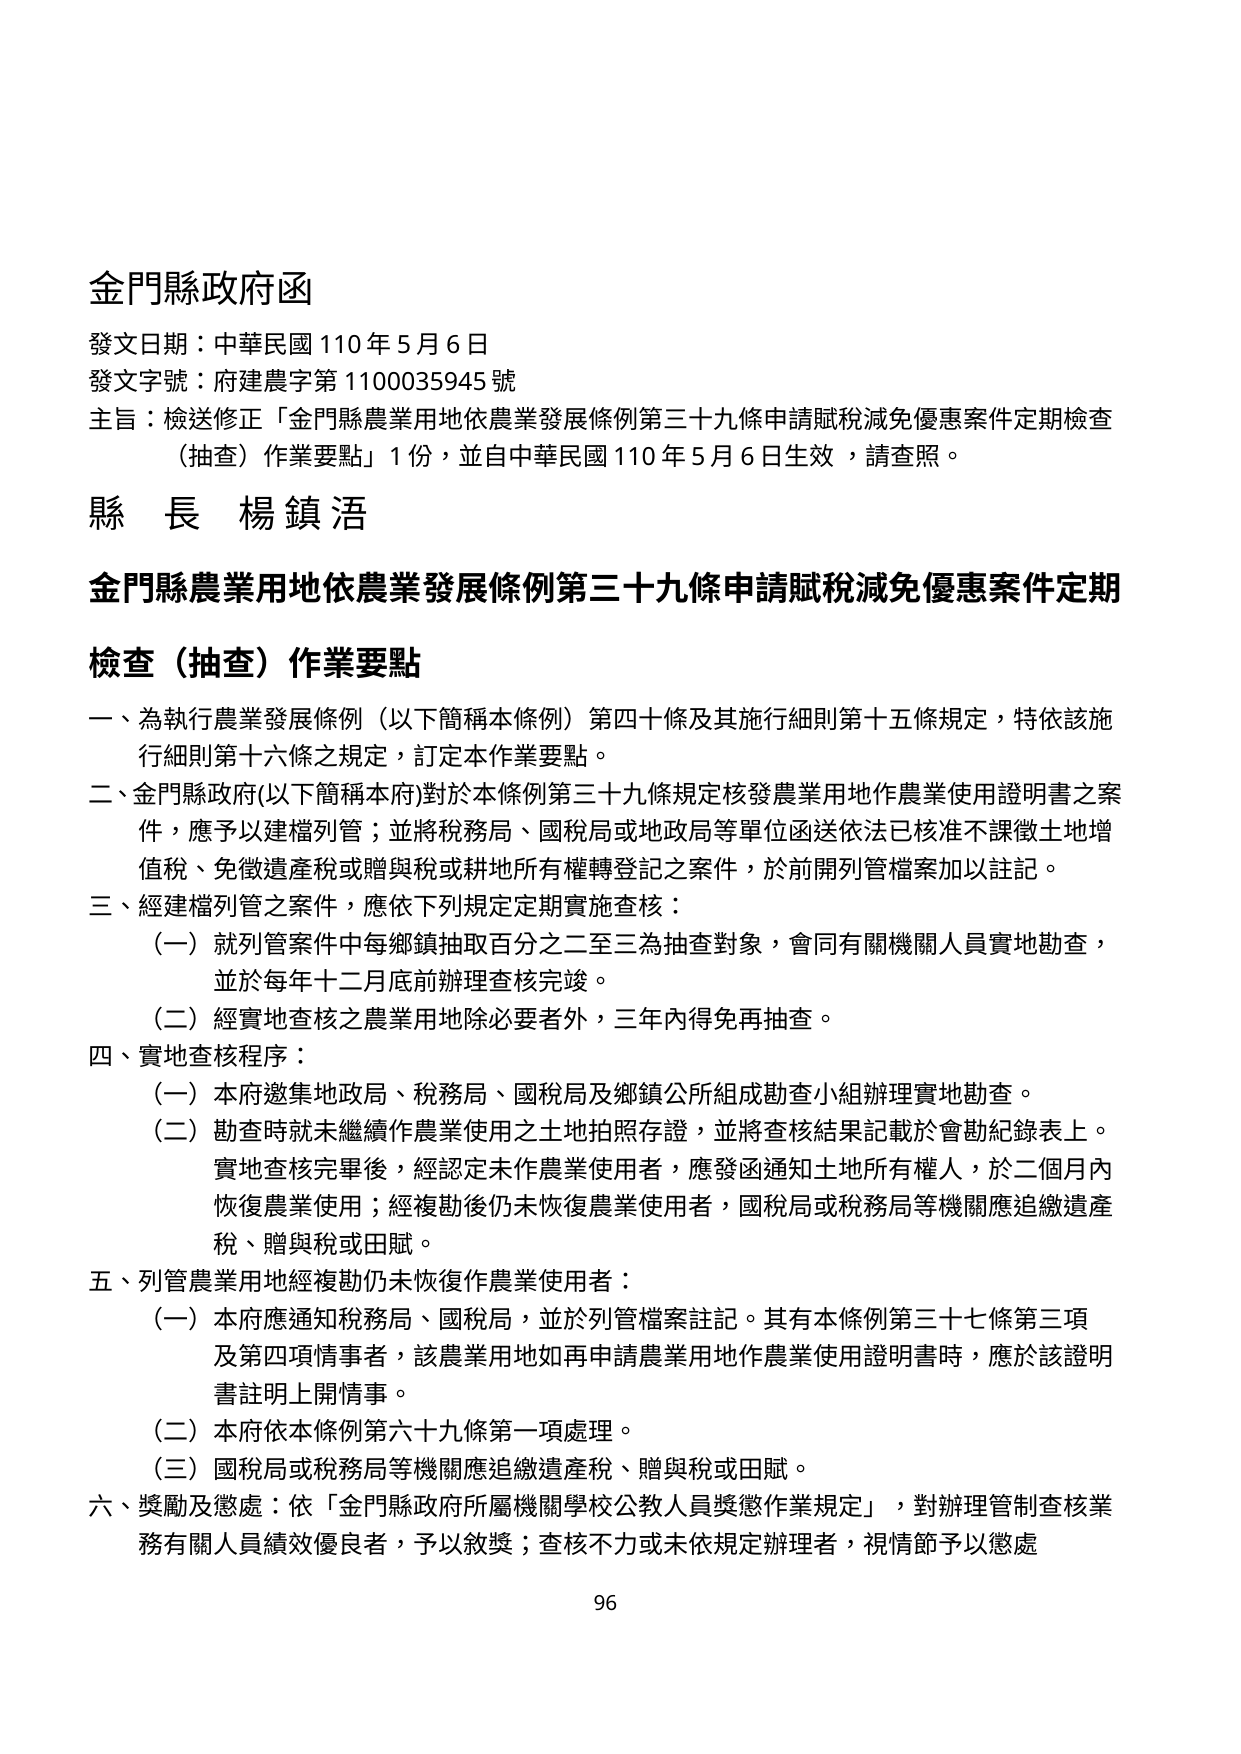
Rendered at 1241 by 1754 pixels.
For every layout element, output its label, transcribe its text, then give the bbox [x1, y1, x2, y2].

subtitle 五、列管農業用地經複勘仍未恢復作農業使用者： [89, 1261, 1122, 1299]
text 主旨：檢送修正「金門縣農業用地依農業發展條例第三十九條申請賦稅減免優惠案件定期檢查 [89, 399, 1122, 436]
subtitle 一、為執行農業發展條例（以下簡稱本條例）第四十條及其施行細則第十五條規定，特依該施 [89, 699, 1122, 736]
subtitle （二）經實地查核之農業用地除必要者外，三年內得免再抽查。 [89, 999, 1122, 1036]
subtitle 四、實地查核程序： [89, 1036, 1122, 1074]
subtitle 二、金門縣政府(以下簡稱本府)對於本條例第三十九條規定核發農業用地作農業使用證明書之案 [89, 774, 1122, 811]
subtitle 行細則第十六條之規定，訂定本作業要點。 [89, 736, 1122, 774]
text 金門縣農業用地依農業發展條例第三十九條申請賦稅減免優惠案件定期檢查（抽查）作業要點 [89, 549, 1122, 699]
subtitle （一）就列管案件中每鄉鎮抽取百分之二至三為抽查對象，會同有關機關人員實地勘查， [89, 924, 1122, 961]
subtitle （二）本府依本條例第六十九條第一項處理。 [89, 1411, 1122, 1449]
subtitle （一）本府應通知稅務局、國稅局，並於列管檔案註記。其有本條例第三十七條第三項 [89, 1299, 1122, 1336]
subtitle （三）國稅局或稅務局等機關應追繳遺產稅、贈與稅或田賦。 [89, 1449, 1122, 1486]
subtitle 值稅、免徵遺產稅或贈與稅或耕地所有權轉登記之案件，於前開列管檔案加以註記。 [89, 849, 1122, 886]
subtitle 三、經建檔列管之案件，應依下列規定定期實施查核： [89, 886, 1122, 924]
text 發文字號：府建農字第1100035945號 [89, 361, 1122, 399]
text 金門縣政府函 [89, 249, 1122, 324]
subtitle 書註明上開情事。 [89, 1374, 1122, 1411]
subtitle （一）本府邀集地政局、稅務局、國稅局及鄉鎮公所組成勘查小組辦理實地勘查。 [89, 1074, 1122, 1111]
subtitle 件，應予以建檔列管；並將稅務局、國稅局或地政局等單位函送依法已核准不課徵土地增 [89, 811, 1122, 849]
subtitle 並於每年十二月底前辦理查核完竣。 [89, 961, 1122, 999]
text 發文日期：中華民國110年5月6日 [89, 324, 1122, 361]
subtitle （二）勘查時就未繼續作農業使用之土地拍照存證，並將查核結果記載於會勘紀錄表上。 [89, 1111, 1122, 1149]
text （抽查）作業要點」1份，並自中華民國110年5月6日生效 ，請查照。 [89, 436, 1122, 474]
subtitle 及第四項情事者，該農業用地如再申請農業用地作農業使用證明書時，應於該證明 [89, 1336, 1122, 1374]
subtitle 實地查核完畢後，經認定未作農業使用者，應發函通知土地所有權人，於二個月內 [89, 1149, 1122, 1186]
subtitle 六、獎勵及懲處：依「金門縣政府所屬機關學校公教人員獎懲作業規定」，對辦理管制查核業 [89, 1486, 1122, 1524]
text 縣 長 楊 鎮 浯 [89, 474, 1122, 549]
subtitle 稅、贈與稅或田賦。 [89, 1224, 1122, 1261]
subtitle 務有關人員績效優良者，予以敘獎；查核不力或未依規定辦理者，視情節予以懲處 [89, 1524, 1122, 1561]
subtitle 恢復農業使用；經複勘後仍未恢復農業使用者，國稅局或稅務局等機關應追繳遺產 [89, 1186, 1122, 1224]
